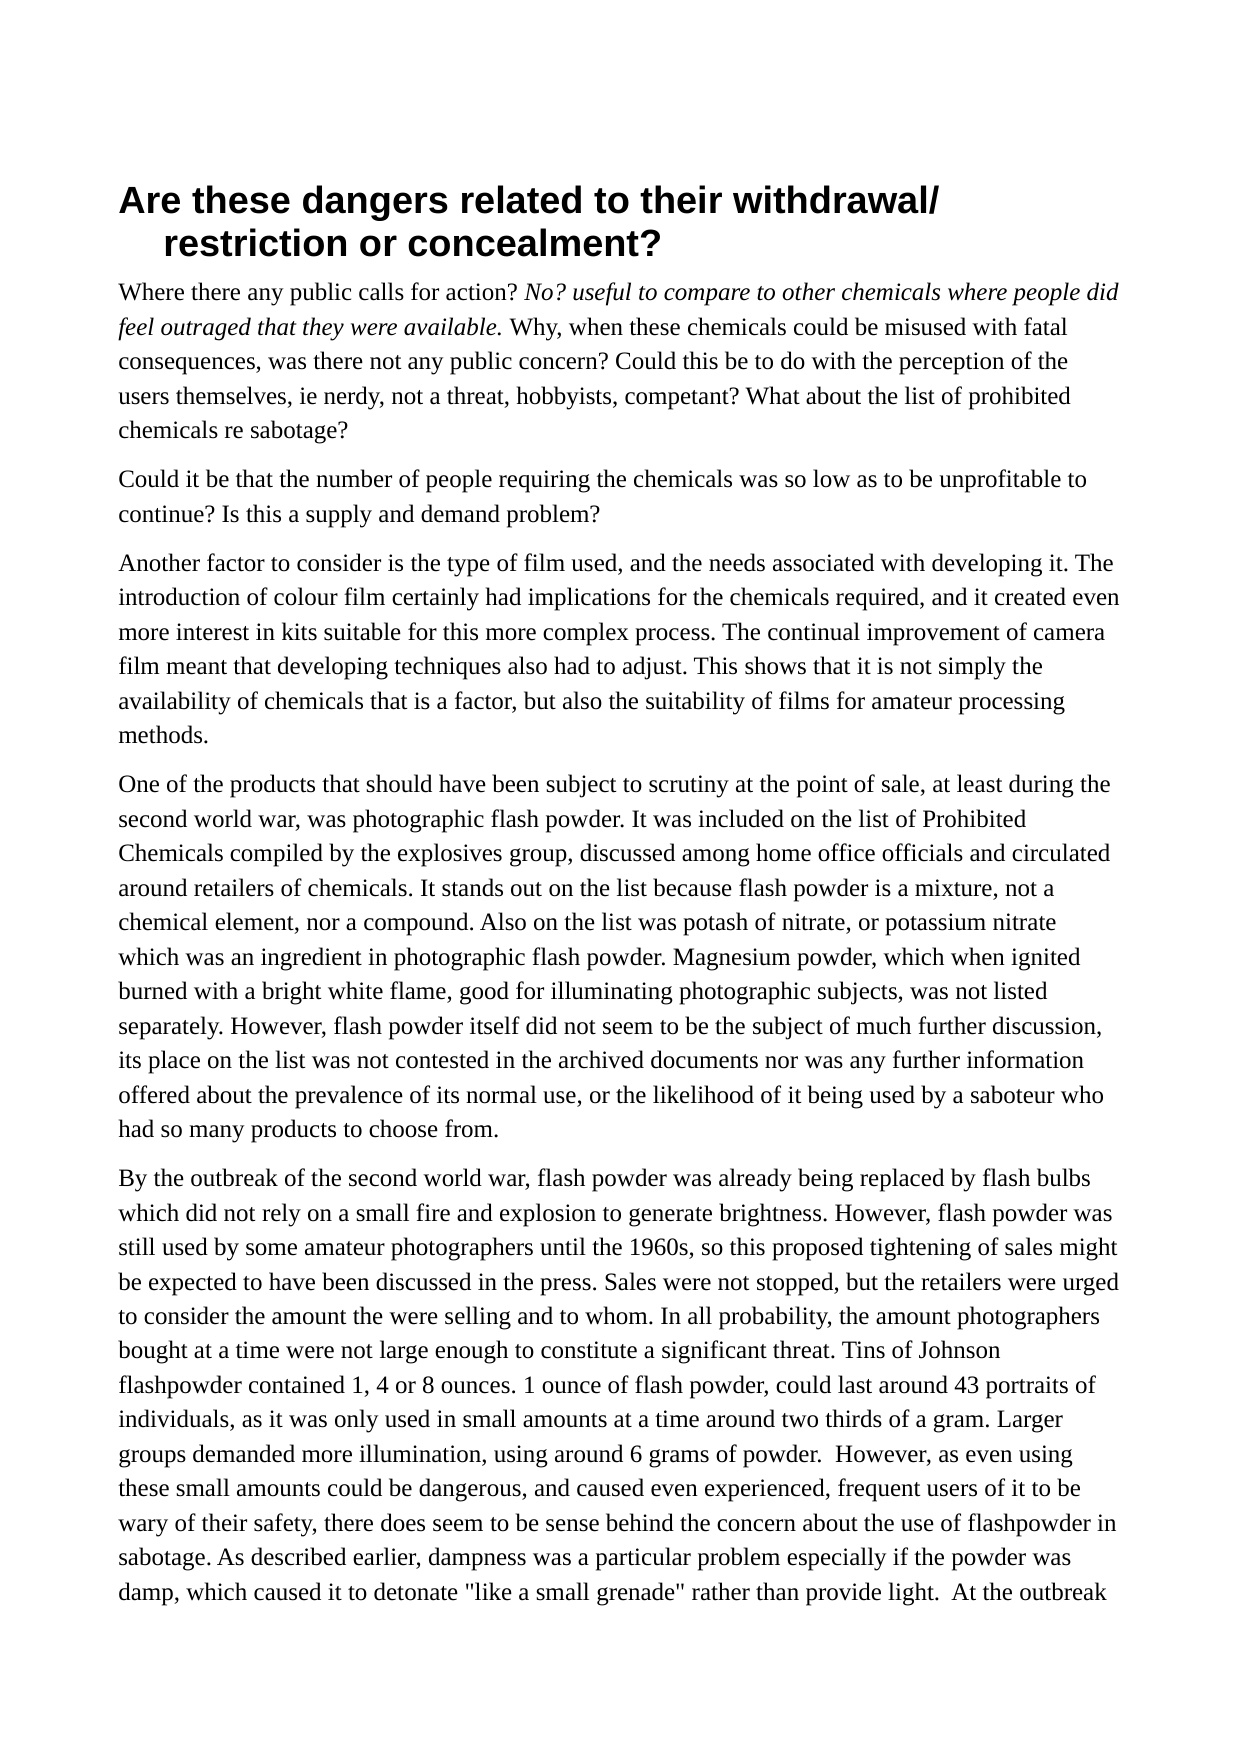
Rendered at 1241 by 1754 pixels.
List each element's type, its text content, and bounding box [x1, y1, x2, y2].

text Another factor to consider is the type of film used, and the needs associated with developing it. The introduction of colour film certainly had implications for the chemicals required, and it created even more interest in kits suitable for this more complex process. The continual improvement of camera film meant that developing techniques also had to adjust. This shows that it is not simply the availability of chemicals that is a factor, but also the suitability of films for amateur processing methods. [118, 548, 1122, 749]
text By the outbreak of the second world war, flash powder was already being replaced by flash bulbs which did not rely on a small fire and explosion to generate brightness. However, flash powder was still used by some amateur photographers until the 1960s, so this proposed tightening of sales might be expected to have been discussed in the press. Sales were not stopped, but the retailers were urged to consider the amount the were selling and to whom. In all probability, the amount photographers bought at a time were not large enough to constitute a significant threat. Tins of Johnson flashpowder contained 1, 4 or 8 ounces. 1 ounce of flash powder, could last around 43 portraits of individuals, as it was only used in small amounts at a time around two thirds of a gram. Larger groups demanded more illumination, using around 6 grams of powder. However, as even using these small amounts could be dangerous, and caused even experienced, frequent users of it to be wary of their safety, there does seem to be sense behind the concern about the use of flashpowder in sabotage. As described earlier, dampness was a particular problem especially if the powder was damp, which caused it to detonate "like a small grenade" rather than provide light. At the outbreak [118, 1163, 1122, 1606]
text One of the products that should have been subject to scrutiny at the point of sale, at least during the second world war, was photographic flash powder. It was included on the list of Prohibited Chemicals compiled by the explosives group, discussed among home office officials and circulated around retailers of chemicals. It stands out on the list because flash powder is a mixture, not a chemical element, nor a compound. Also on the list was potash of nitrate, or potassium nitrate which was an ingredient in photographic flash powder. Magnesium powder, which when ignited burned with a bright white flame, good for illuminating photographic subjects, was not listed separately. However, flash powder itself did not seem to be the subject of much further discussion, its place on the list was not contested in the archived documents nor was any further information offered about the prevalence of its normal use, or the likelihood of it being used by a saboteur who had so many products to choose from. [118, 769, 1122, 1143]
text Where there any public calls for action? No? useful to compare to other chemicals where people did feel outraged that they were available. Why, when these chemicals could be misused with fatal consequences, was there not any public concern? Could this be to do with the perception of the users themselves, ie nerdy, not a threat, hobbyists, competant? What about the list of prohibited chemicals re sabotage? [118, 277, 1122, 444]
subtitle Are these dangers related to their withdrawal/ restriction or concealment? [118, 178, 1122, 265]
text Could it be that the number of people requiring the chemicals was so low as to be unprofitable to continue? Is this a supply and demand problem? [118, 464, 1122, 528]
